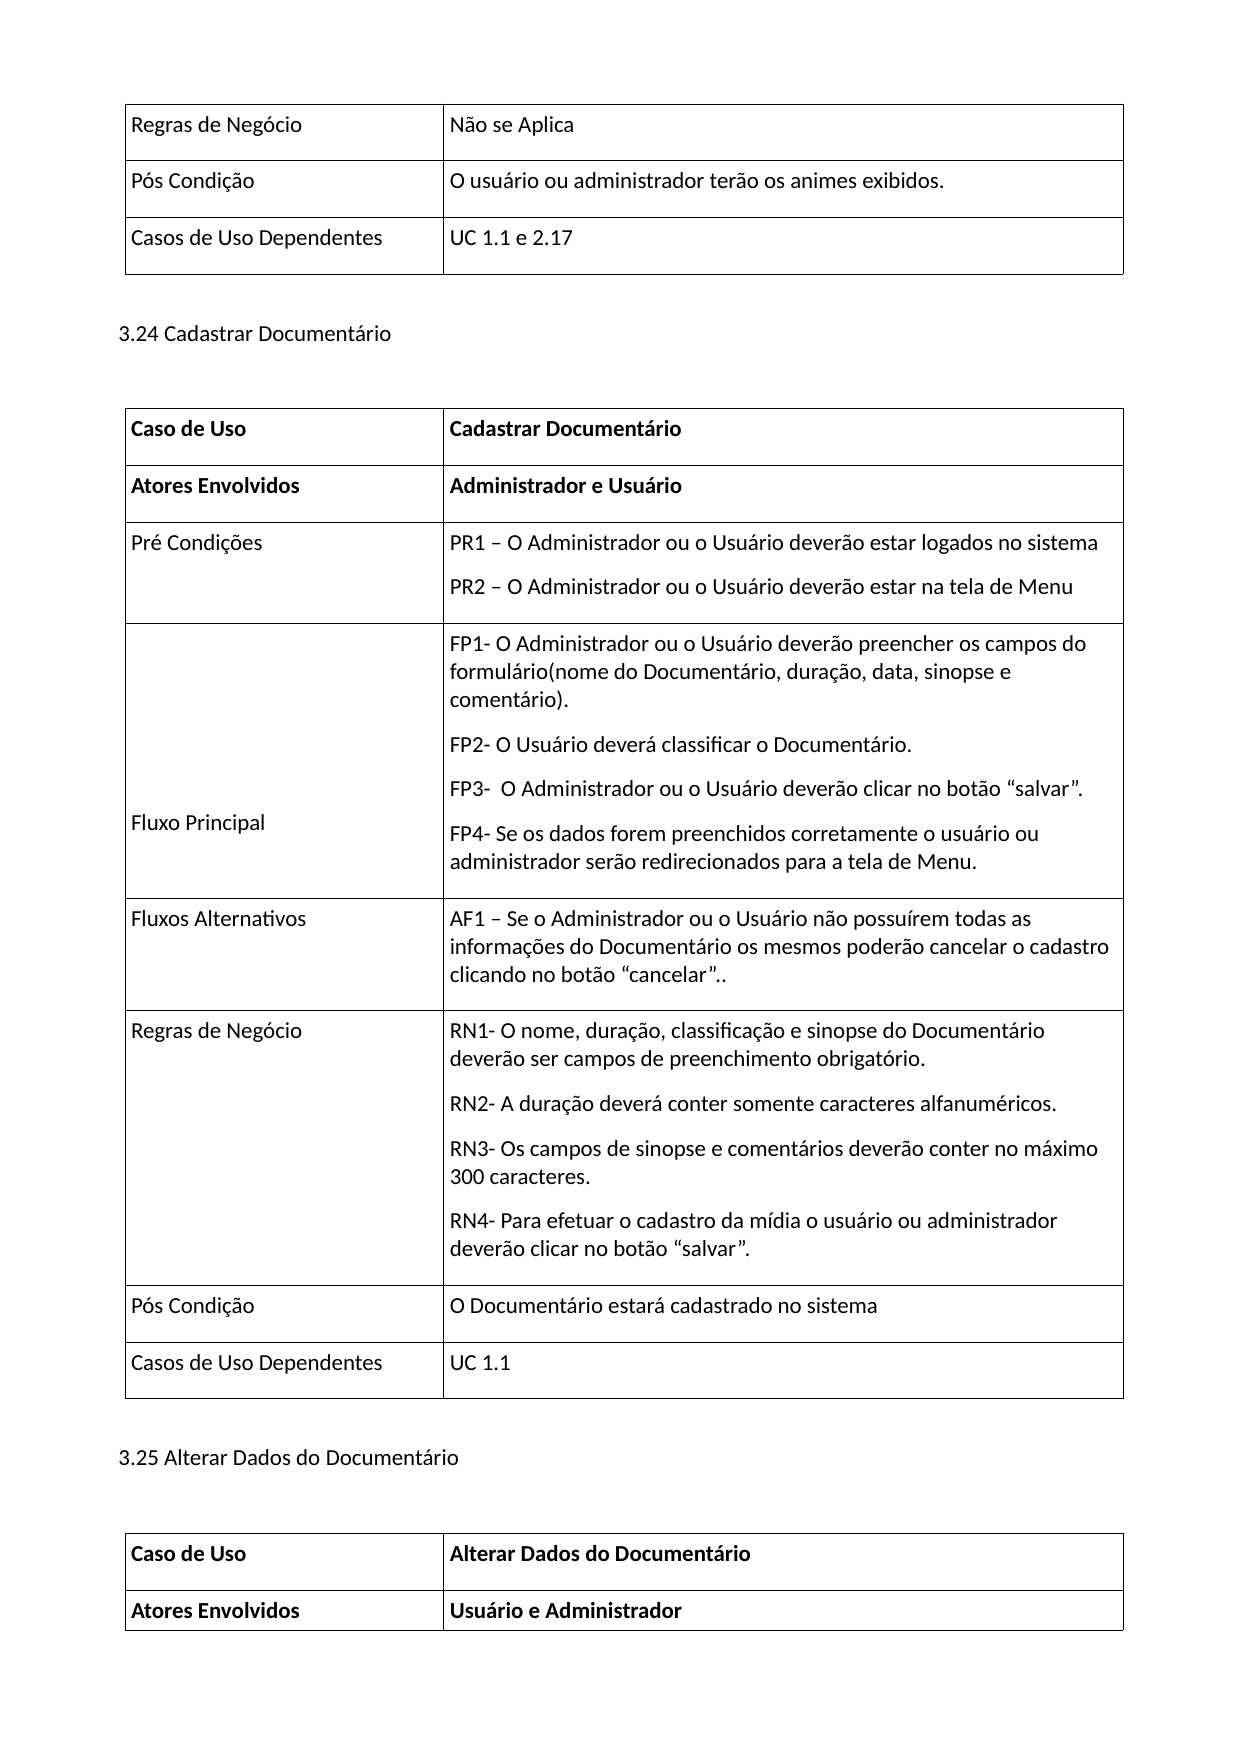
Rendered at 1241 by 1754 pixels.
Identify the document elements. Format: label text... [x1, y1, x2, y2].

table_cell UC 1.1 e 2.17 [444, 218, 1123, 273]
table_cell Regras de Negócio [126, 105, 443, 160]
table_cell Atores Envolvidos [126, 466, 443, 521]
table_cell Casos de Uso Dependentes [126, 218, 443, 273]
table_cell Pós Condição [126, 1286, 443, 1342]
table_header Caso de Uso [126, 409, 443, 465]
table_cell Pós Condição [126, 161, 443, 217]
table_cell UC 1.1 [444, 1343, 1123, 1398]
table_cell RN1- O nome, duração, classificação e sinopse do Documentário deverão ser campos de preenchimento obrigatório. RN2- A duração deverá conter somente caracteres alfanuméricos. RN3- Os campos de sinopse e comentários deverão conter no máximo 300 caracteres. RN4- Para efetuar o cadastro da mídia o usuário ou administrador deverão clicar no botão “salvar”. [444, 1011, 1123, 1285]
table_cell O usuário ou administrador terão os animes exibidos. [444, 161, 1123, 217]
table_cell PR1 – O Administrador ou o Usuário deverão estar logados no sistema PR2 – O Administrador ou o Usuário deverão estar na tela de Menu [444, 523, 1123, 623]
table_cell AF1 – Se o Administrador ou o Usuário não possuírem todas as informações do Documentário os mesmos poderão cancelar o cadastro clicando no botão “cancelar”.. [444, 899, 1123, 1010]
table_cell Fluxo Principal [126, 624, 443, 897]
table_cell Casos de Uso Dependentes [126, 1343, 443, 1398]
table_cell Não se Aplica [444, 105, 1123, 160]
subtitle 3.24 Cadastrar Documentário [118, 319, 1122, 347]
table_header Cadastrar Documentário [444, 409, 1123, 465]
table_header Caso de Uso [126, 1534, 443, 1589]
table_header Alterar Dados do Documentário [444, 1534, 1123, 1589]
subtitle 3.25 Alterar Dados do Documentário [118, 1443, 1122, 1472]
table_cell Regras de Negócio [126, 1011, 443, 1285]
table_cell FP1- O Administrador ou o Usuário deverão preencher os campos do formulário(nome do Documentário, duração, data, sinopse e comentário). FP2- O Usuário deverá classificar o Documentário. FP3- O Administrador ou o Usuário deverão clicar no botão “salvar”. FP4- Se os dados forem preenchidos corretamente o usuário ou administrador serão redirecionados para a tela de Menu. [444, 624, 1123, 897]
table_cell Usuário e Administrador [444, 1591, 1123, 1629]
table_cell Pré Condições [126, 523, 443, 623]
table_cell Atores Envolvidos [126, 1591, 443, 1629]
table_cell Administrador e Usuário [444, 466, 1123, 521]
table_cell Fluxos Alternativos [126, 899, 443, 1010]
table_cell O Documentário estará cadastrado no sistema [444, 1286, 1123, 1342]
